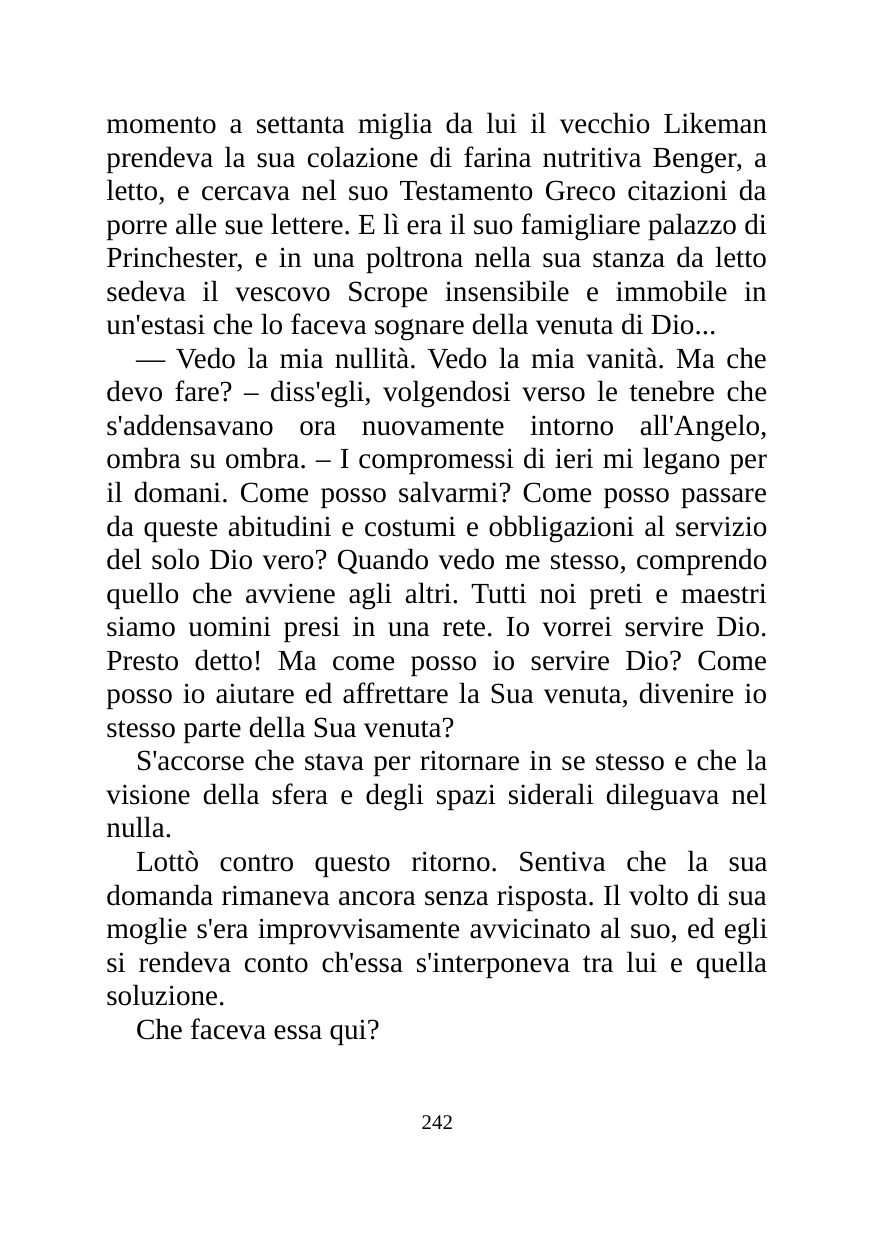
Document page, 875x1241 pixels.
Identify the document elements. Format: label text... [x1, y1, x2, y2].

text momento a settanta miglia da lui il vecchio Likeman prendeva la sua colazione di farina nutritiva Benger, a letto, e cercava nel suo Testamento Greco citazioni da porre alle sue lettere. E lì era il suo famigliare palazzo di Princhester, e in una poltrona nella sua stanza da letto sedeva il vescovo Scrope insensibile e immobile in un'estasi che lo faceva sognare della venuta di Dio... [106, 106, 768, 341]
text Lottò contro questo ritorno. Sentiva che la sua domanda rimaneva ancora senza risposta. Il volto di sua moglie s'era improvvisamente avvicinato al suo, ed egli si rendeva conto ch'essa s'interponeva tra lui e quella soluzione. [106, 844, 768, 1012]
text S'accorse che stava per ritornare in se stesso e che la visione della sfera e degli spazi siderali dileguava nel nulla. [106, 743, 768, 844]
text Che faceva essa qui? [106, 1012, 768, 1045]
text — Vedo la mia nullità. Vedo la mia vanità. Ma che devo fare? – diss'egli, volgendosi verso le tenebre che s'addensavano ora nuovamente intorno all'Angelo, ombra su ombra. – I compromessi di ieri mi legano per il domani. Come posso salvarmi? Come posso passare da queste abitudini e costumi e obbligazioni al servizio del solo Dio vero? Quando vedo me stesso, comprendo quello che avviene agli altri. Tutti noi preti e maestri siamo uomini presi in una rete. Io vorrei servire Dio. Presto detto! Ma come posso io servire Dio? Come posso io aiutare ed affrettare la Sua venuta, divenire io stesso parte della Sua venuta? [106, 341, 768, 743]
